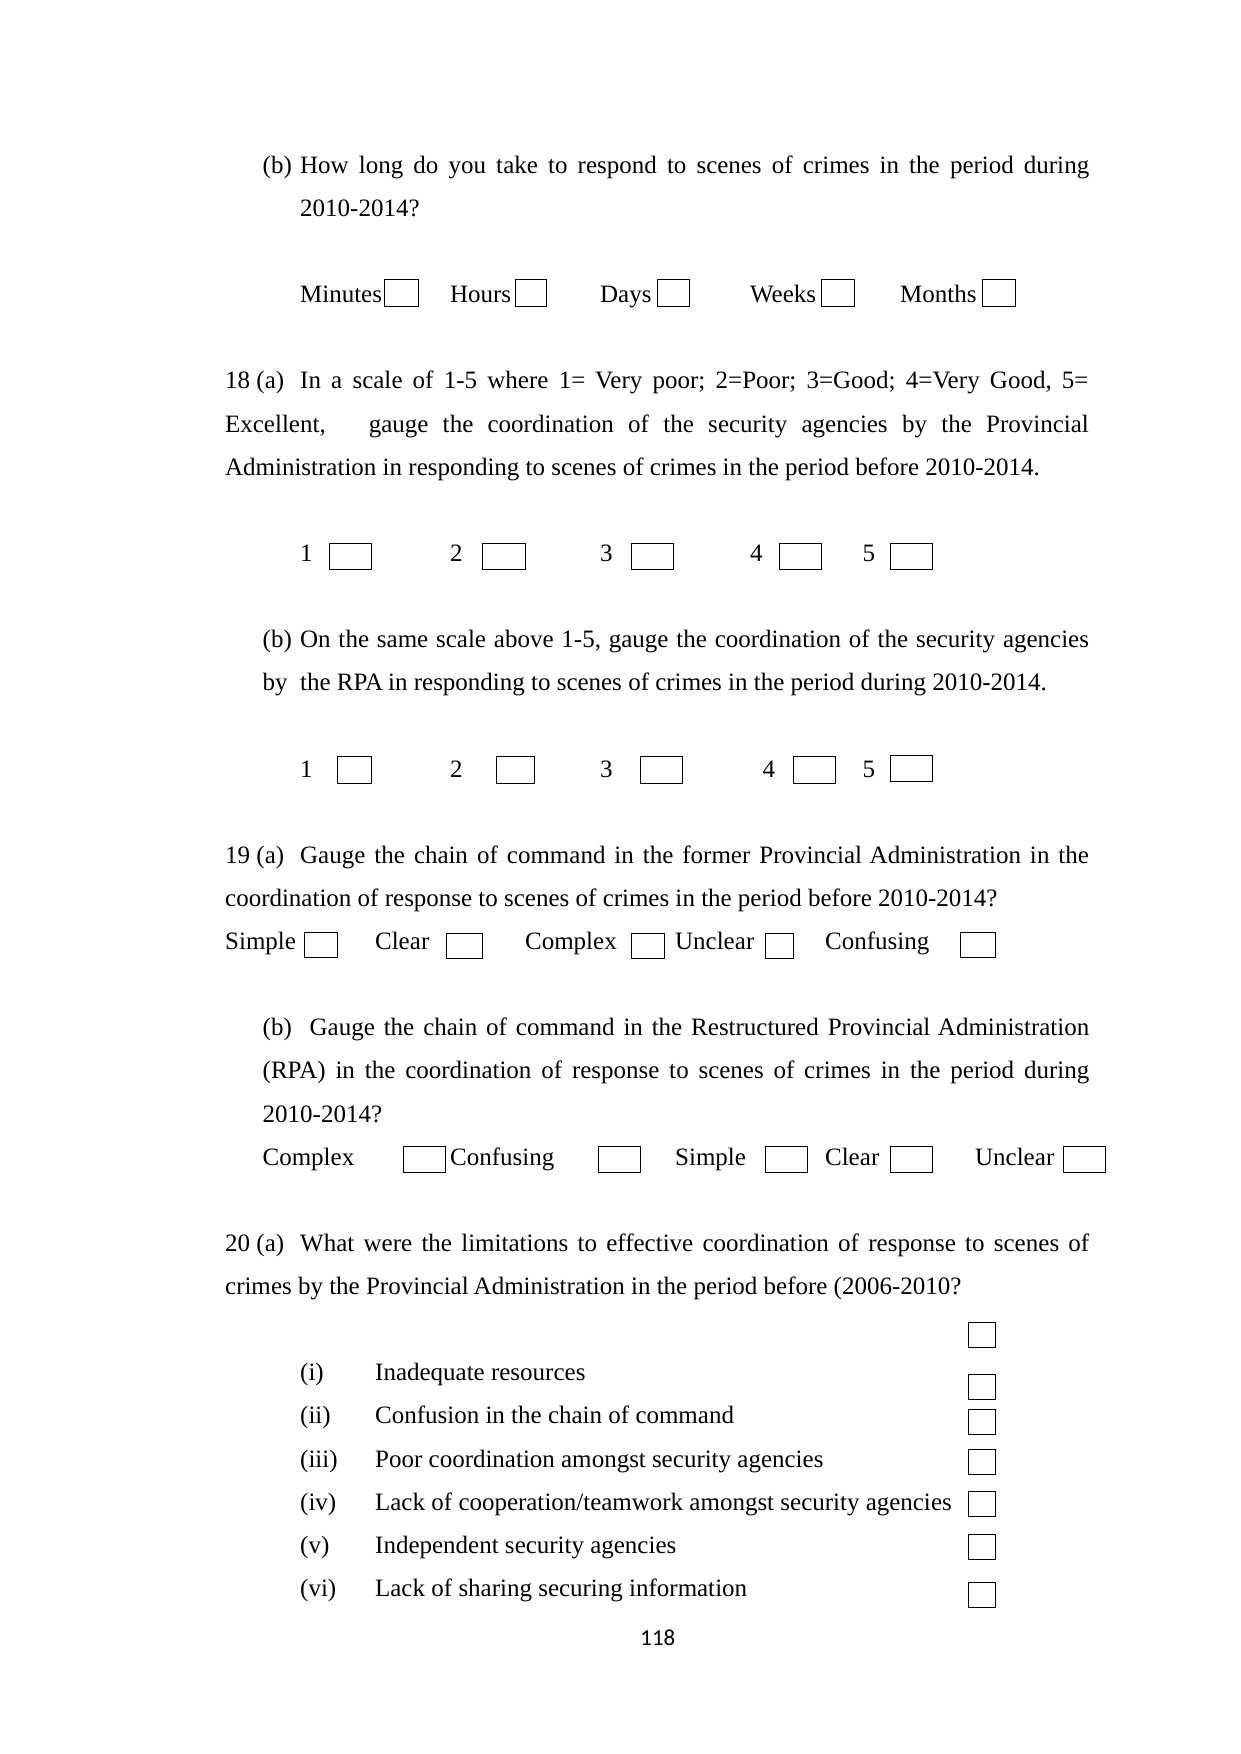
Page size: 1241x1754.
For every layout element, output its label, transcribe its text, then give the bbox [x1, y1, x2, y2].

list Independent security agencies [300, 1530, 1090, 1559]
list 20 (a) What were the limitations to effective coordination of response to scenes of crimes by the Provincial Administration in the period before (2006-2010? [225, 1228, 1090, 1300]
list Simple Clear Complex Unclear Confusing [225, 926, 1090, 955]
list 19 (a) Gauge the chain of command in the former Provincial Administration in the coordination of response to scenes of crimes in the period before 2010-2014? [225, 840, 1090, 912]
list Inadequate resources [300, 1357, 1090, 1386]
list Lack of sharing securing information [300, 1573, 1090, 1602]
list How long do you take to respond to scenes of crimes in the period during 2010-2014? [262, 150, 1090, 222]
list 1 2 3 4 5 [300, 754, 1090, 782]
list Poor coordination amongst security agencies [300, 1444, 1090, 1472]
list (b) Gauge the chain of command in the Restructured Provincial Administration (RPA) in the coordination of response to scenes of crimes in the period during 2010-2014? [262, 1012, 1090, 1127]
list 18 (a) In a scale of 1-5 where 1= Very poor; 2=Poor; 3=Good; 4=Very Good, 5= Excellent, gauge the coordination of the security agencies by the Provincial Administration in responding to scenes of crimes in the period before 2010-2014. [225, 366, 1090, 481]
list Confusion in the chain of command [300, 1401, 1090, 1429]
list (b) On the same scale above 1-5, gauge the coordination of the security agencies by the RPA in responding to scenes of crimes in the period during 2010-2014. [262, 624, 1090, 696]
list Complex Confusing Simple Clear Unclear [262, 1142, 1090, 1171]
list 2 3 4 5 [300, 538, 1090, 567]
list Lack of cooperation/teamwork amongst security agencies [300, 1487, 1090, 1516]
list Minutes Hours Days Weeks Months [262, 279, 1090, 308]
